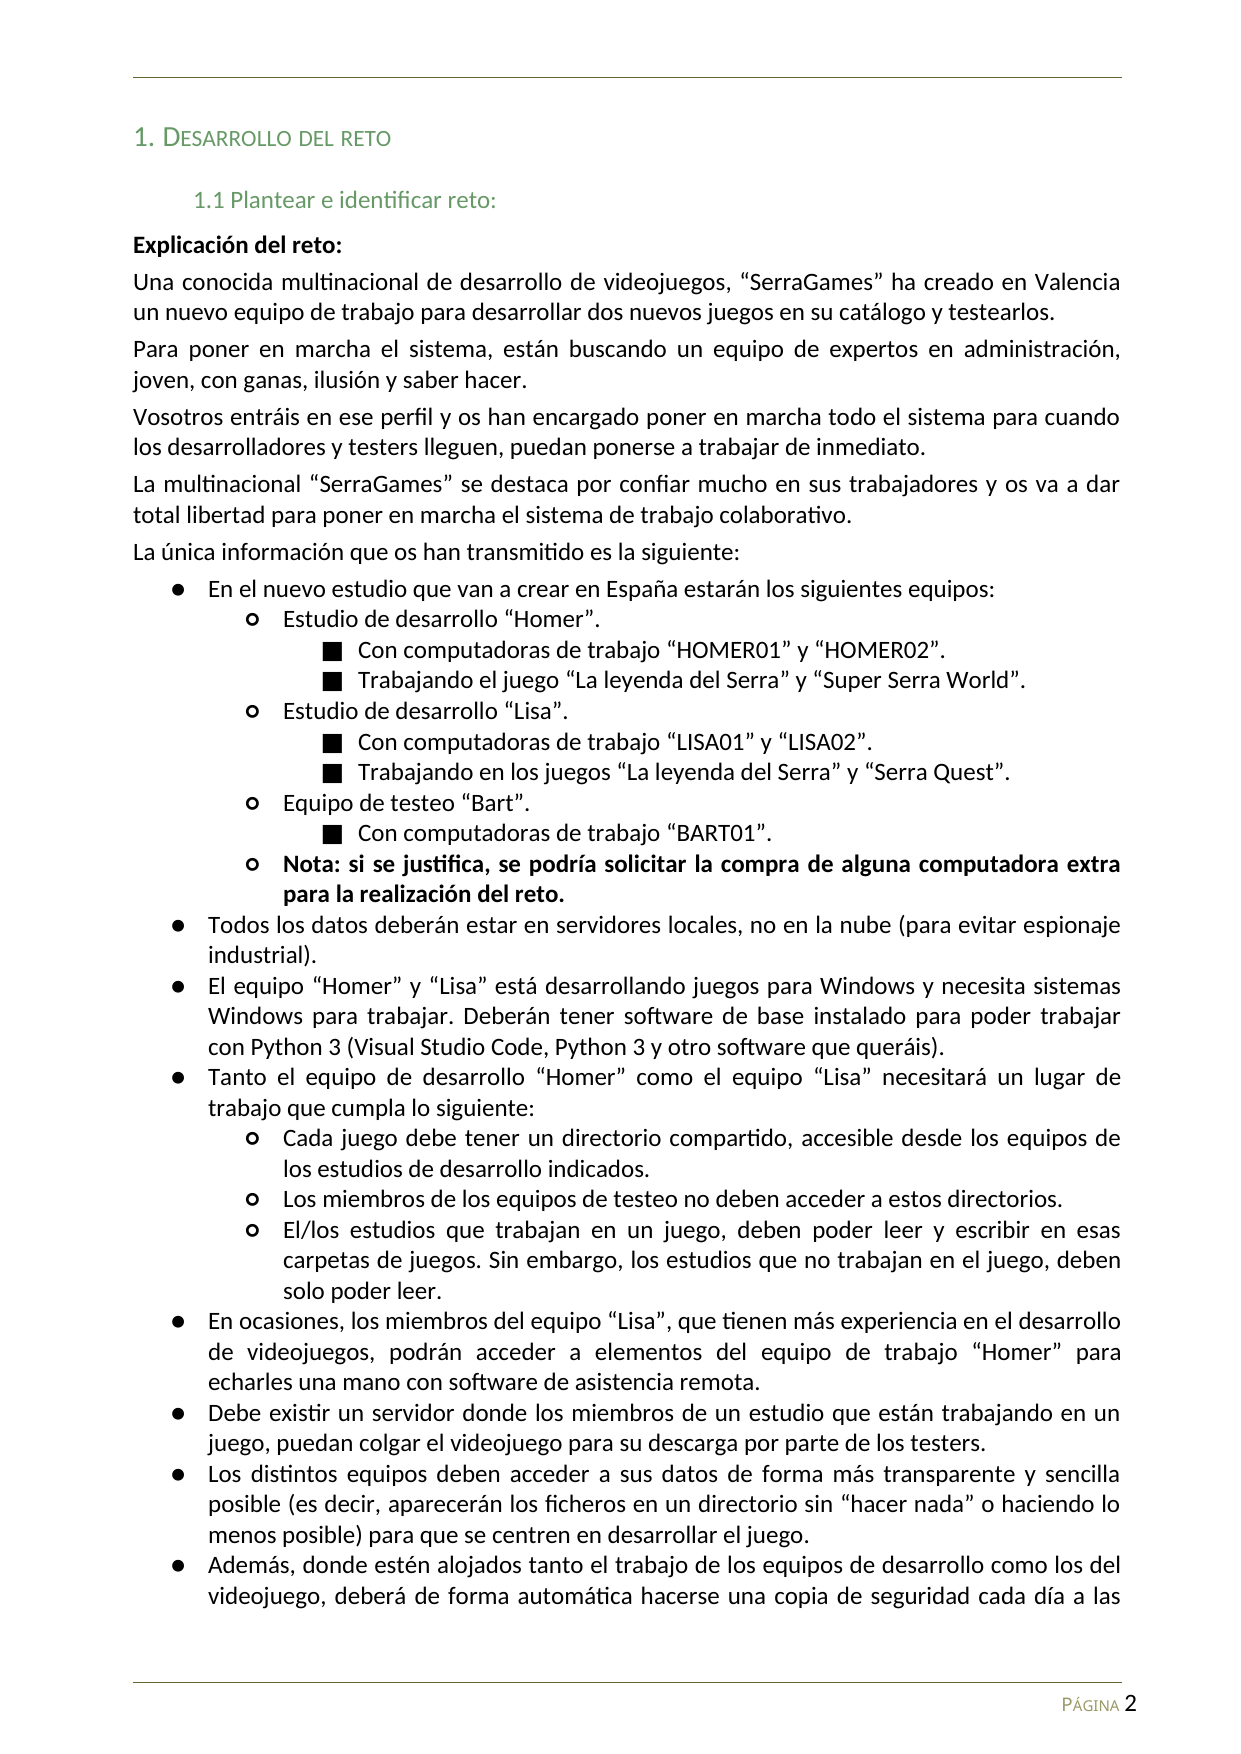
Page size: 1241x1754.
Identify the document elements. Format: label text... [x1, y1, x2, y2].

list Trabajando en los juegos “La leyenda del Serra” y “Serra Quest”. [320, 756, 1122, 787]
list Estudio de desarrollo “Homer”. [245, 603, 1122, 634]
subtitle 1.1 Plantear e identificar reto: [193, 184, 1122, 214]
list Con computadoras de trabajo “LISA01” y “LISA02”. [320, 726, 1122, 756]
list Estudio de desarrollo “Lisa”. [245, 695, 1122, 726]
list Los distintos equipos deben acceder a sus datos de forma más transparente y sencilla posible (es decir, aparecerán los ficheros en un directorio sin “hacer nada” o haciendo lo menos posible) para que se centren en desarrollar el juego. [170, 1458, 1122, 1550]
list El equipo “Homer” y “Lisa” está desarrollando juegos para Windows y necesita sistemas Windows para trabajar. Deberán tener software de base instalado para poder trabajar con Python 3 (Visual Studio Code, Python 3 y otro software que queráis). [170, 970, 1122, 1061]
text La multinacional “SerraGames” se destaca por confiar mucho en sus trabajadores y os va a dar total libertad para poner en marcha el sistema de trabajo colaborativo. [133, 468, 1122, 529]
list Cada juego debe tener un directorio compartido, accesible desde los equipos de los estudios de desarrollo indicados. [245, 1122, 1122, 1183]
list Además, donde estén alojados tanto el trabajo de los equipos de desarrollo como los del videojuego, deberá de forma automática hacerse una copia de seguridad cada día a las [170, 1550, 1122, 1611]
list En ocasiones, los miembros del equipo “Lisa”, que tienen más experiencia en el desarrollo de videojuegos, podrán acceder a elementos del equipo de trabajo “Homer” para echarles una mano con software de asistencia remota. [170, 1306, 1122, 1397]
list En el nuevo estudio que van a crear en España estarán los siguientes equipos: [170, 573, 1122, 603]
list Con computadoras de trabajo “BART01”. [320, 817, 1122, 848]
list Nota: si se justifica, se podría solicitar la compra de alguna computadora extra para la realización del reto. [245, 848, 1122, 909]
list Debe existir un servidor donde los miembros de un estudio que están trabajando en un juego, puedan colgar el videojuego para su descarga por parte de los testers. [170, 1397, 1122, 1458]
list Los miembros de los equipos de testeo no deben acceder a estos directorios. [245, 1183, 1122, 1214]
list Todos los datos deberán estar en servidores locales, no en la nube (para evitar espionaje industrial). [170, 909, 1122, 970]
list Trabajando el juego “La leyenda del Serra” y “Super Serra World”. [320, 664, 1122, 695]
text Para poner en marcha el sistema, están buscando un equipo de expertos en administración, joven, con ganas, ilusión y saber hacer. [133, 333, 1122, 394]
text Una conocida multinacional de desarrollo de videojuegos, “SerraGames” ha creado en Valencia un nuevo equipo de trabajo para desarrollar dos nuevos juegos en su catálogo y testearlos. [133, 266, 1122, 327]
list El/los estudios que trabajan en un juego, deben poder leer y escribir en esas carpetas de juegos. Sin embargo, los estudios que no trabajan en el juego, deben solo poder leer. [245, 1214, 1122, 1306]
text La única información que os han transmitido es la siguiente: [133, 536, 1122, 567]
list Con computadoras de trabajo “HOMER01” y “HOMER02”. [320, 634, 1122, 664]
list Tanto el equipo de desarrollo “Homer” como el equipo “Lisa” necesitará un lugar de trabajo que cumpla lo siguiente: [170, 1061, 1122, 1122]
list Equipo de testeo “Bart”. [245, 787, 1122, 817]
subtitle Desarrollo del reto [133, 118, 1122, 154]
text Explicación del reto: [133, 229, 1122, 259]
text Vosotros entráis en ese perfil y os han encargado poner en marcha todo el sistema para cuando los desarrolladores y testers lleguen, puedan ponerse a trabajar de inmediato. [133, 401, 1122, 462]
